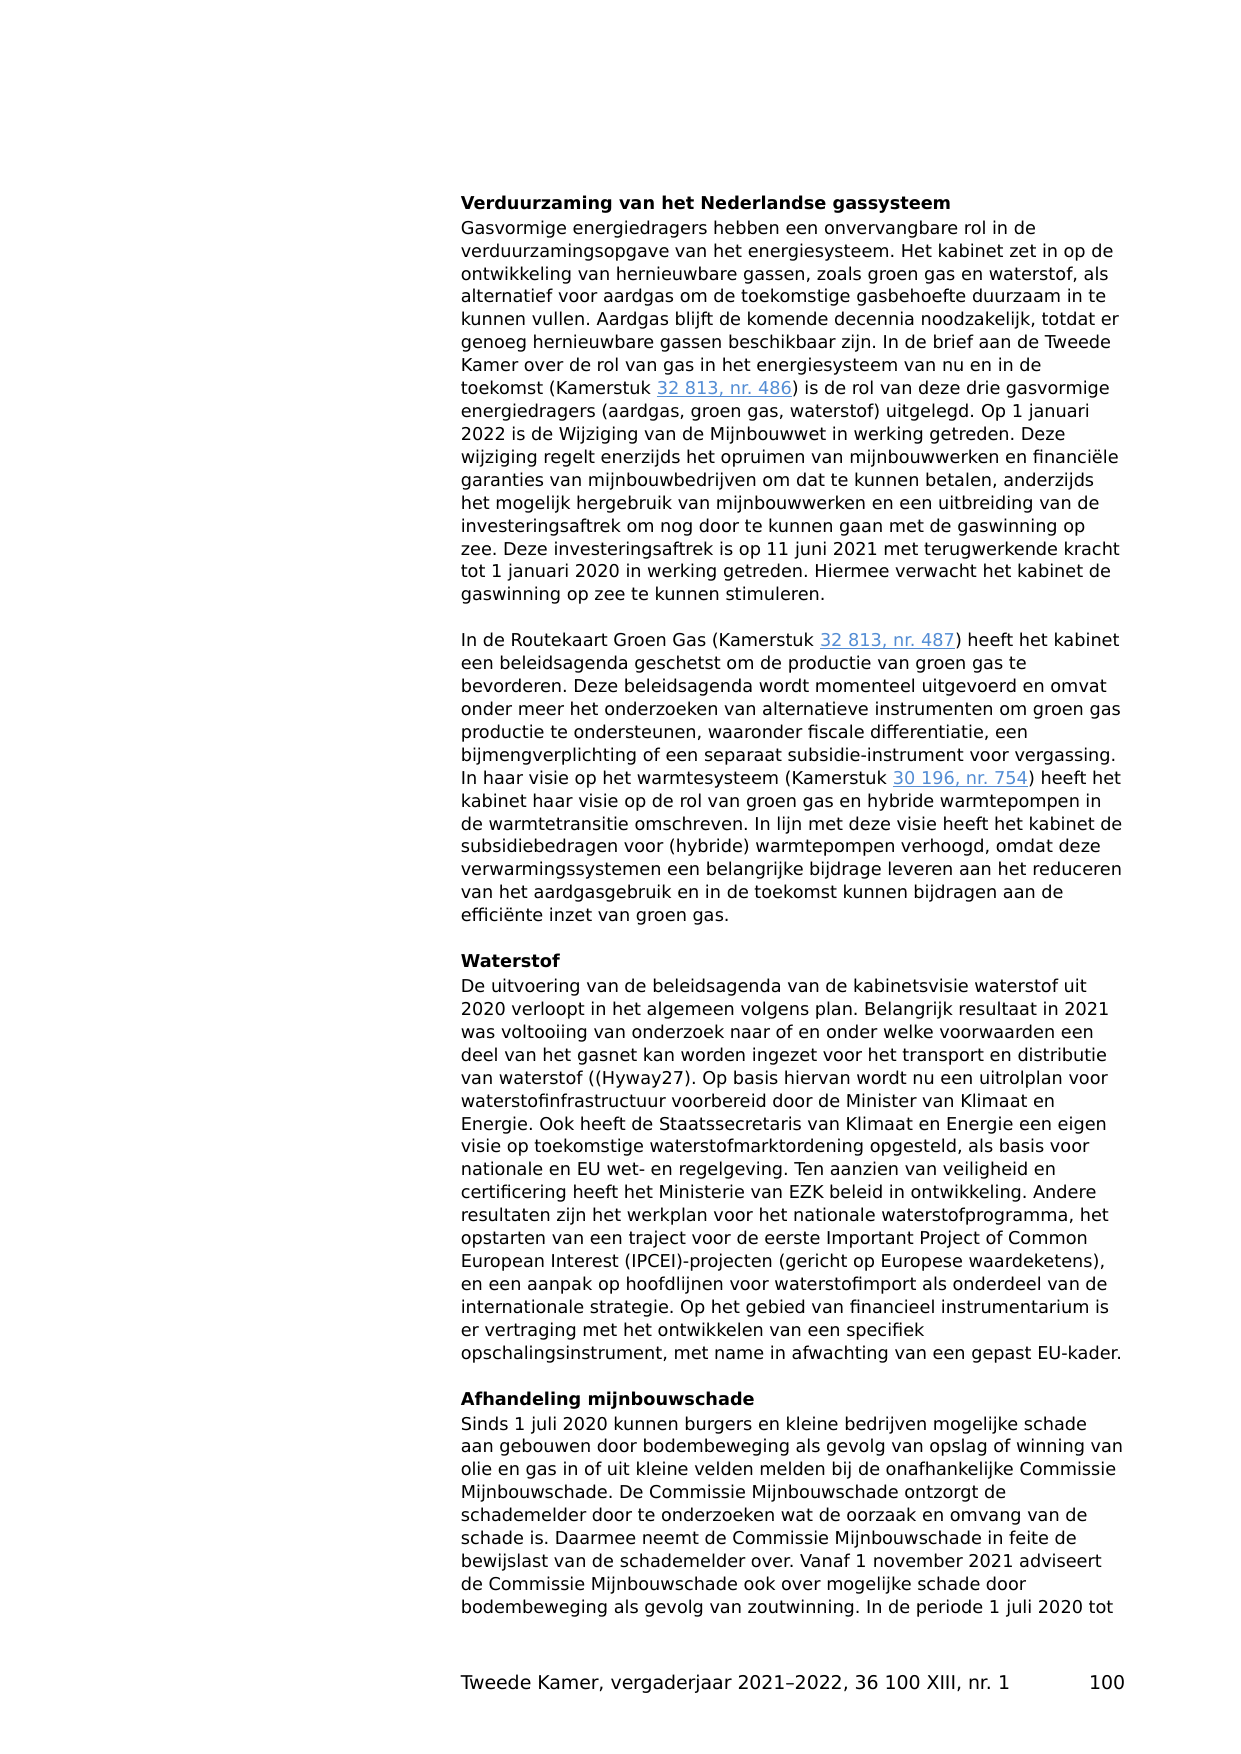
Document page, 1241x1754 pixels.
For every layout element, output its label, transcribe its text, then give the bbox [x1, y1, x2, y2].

text Sinds 1 juli 2020 kunnen burgers en kleine bedrijven mogelijke schade aan gebouwen door bodembeweging als gevolg van opslag of winning van olie en gas in of uit kleine velden melden bij de onafhankelijke Commissie Mijnbouwschade. De Commissie Mijnbouwschade ontzorgt de schademelder door te onderzoeken wat de oorzaak en omvang van de schade is. Daarmee neemt de Commissie Mijnbouwschade in feite de bewijslast van de schademelder over. Vanaf 1 november 2021 adviseert de Commissie Mijnbouwschade ook over mogelijke schade door bodembeweging als gevolg van zoutwinning. In de periode 1 juli 2020 tot [461, 1412, 1125, 1618]
text Gasvormige energiedragers hebben een onvervangbare rol in de verduurzamingsopgave van het energiesysteem. Het kabinet zet in op de ontwikkeling van hernieuwbare gassen, zoals groen gas en waterstof, als alternatief voor aardgas om de toekomstige gasbehoefte duurzaam in te kunnen vullen. Aardgas blijft de komende decennia noodzakelijk, totdat er genoeg hernieuwbare gassen beschikbaar zijn. In de brief aan de Tweede Kamer over de rol van gas in het energiesysteem van nu en in de toekomst (Kamerstuk 32 813, nr. 486) is de rol van deze drie gasvormige energiedragers (aardgas, groen gas, waterstof) uitgelegd. Op 1 januari 2022 is de Wijziging van de Mijnbouwwet in werking getreden. Deze wijziging regelt enerzijds het opruimen van mijnbouwwerken en financiële garanties van mijnbouwbedrijven om dat te kunnen betalen, anderzijds het mogelijk hergebruik van mijnbouwwerken en een uitbreiding van de investeringsaftrek om nog door te kunnen gaan met de gaswinning op zee. Deze investeringsaftrek is op 11 juni 2021 met terugwerkende kracht tot 1 januari 2020 in werking getreden. Hiermee verwacht het kabinet de gaswinning op zee te kunnen stimuleren. [461, 216, 1125, 605]
text Waterstof [461, 949, 1125, 972]
text De uitvoering van de beleidsagenda van de kabinetsvisie waterstof uit 2020 verloopt in het algemeen volgens plan. Belangrijk resultaat in 2021 was voltooiing van onderzoek naar of en onder welke voorwaarden een deel van het gasnet kan worden ingezet voor het transport en distributie van waterstof ((Hyway27). Op basis hiervan wordt nu een uitrolplan voor waterstofinfrastructuur voorbereid door de Minister van Klimaat en Energie. Ook heeft de Staatssecretaris van Klimaat en Energie een eigen visie op toekomstige waterstofmarktordening opgesteld, als basis voor nationale en EU wet- en regelgeving. Ten aanzien van veiligheid en certificering heeft het Ministerie van EZK beleid in ontwikkeling. Andere resultaten zijn het werkplan voor het nationale waterstofprogramma, het opstarten van een traject voor de eerste Important Project of Common European Interest (IPCEI)-projecten (gericht op Europese waardeketens), en een aanpak op hoofdlijnen voor waterstofimport als onderdeel van de internationale strategie. Op het gebied van financieel instrumentarium is er vertraging met het ontwikkelen van een specifiek opschalingsinstrument, met name in afwachting van een gepast EU-kader. [461, 974, 1125, 1364]
text Verduurzaming van het Nederlandse gassysteem [461, 191, 1125, 214]
text In de Routekaart Groen Gas (Kamerstuk 32 813, nr. 487) heeft het kabinet een beleidsagenda geschetst om de productie van groen gas te bevorderen. Deze beleidsagenda wordt momenteel uitgevoerd en omvat onder meer het onderzoeken van alternatieve instrumenten om groen gas productie te ondersteunen, waaronder fiscale differentiatie, een bijmengverplichting of een separaat subsidie-instrument voor vergassing. In haar visie op het warmtesysteem (Kamerstuk 30 196, nr. 754) heeft het kabinet haar visie op de rol van groen gas en hybride warmtepompen in de warmtetransitie omschreven. In lijn met deze visie heeft het kabinet de subsidiebedragen voor (hybride) warmtepompen verhoogd, omdat deze verwarmingssystemen een belangrijke bijdrage leveren aan het reduceren van het aardgasgebruik en in de toekomst kunnen bijdragen aan de efficiënte inzet van groen gas. [461, 628, 1125, 926]
text Afhandeling mijnbouwschade [461, 1387, 1125, 1409]
